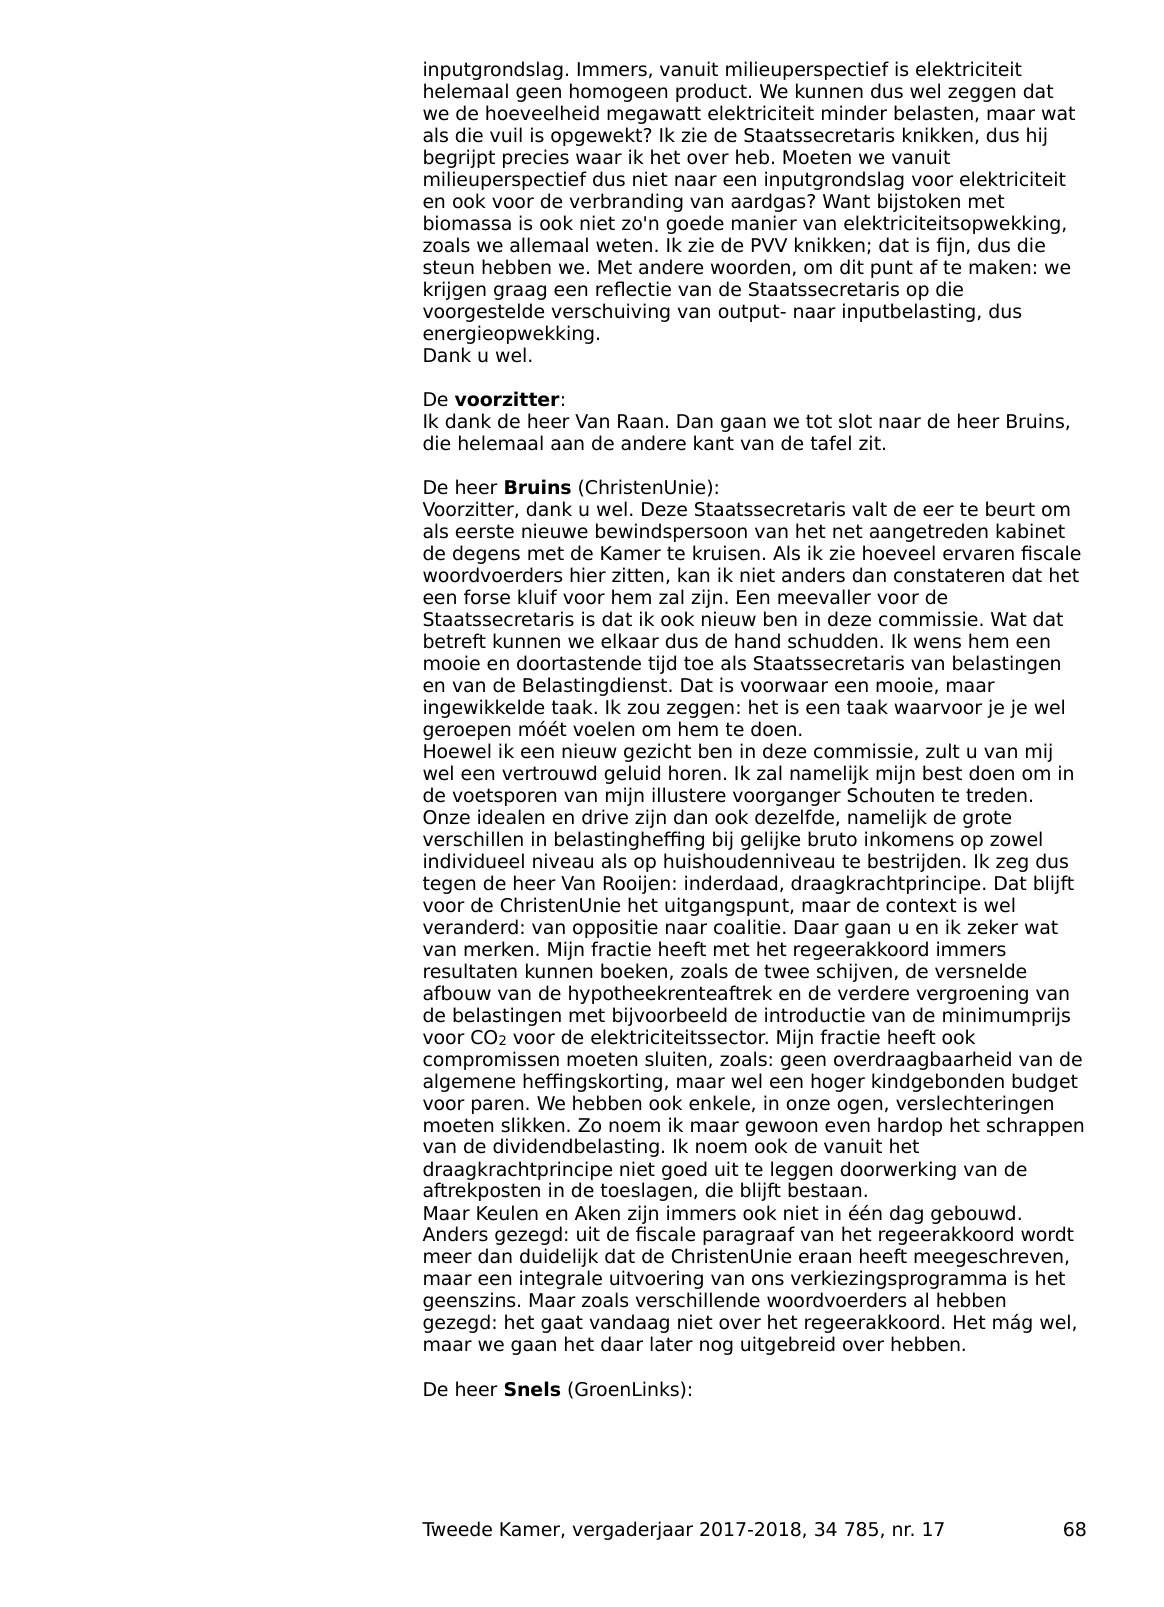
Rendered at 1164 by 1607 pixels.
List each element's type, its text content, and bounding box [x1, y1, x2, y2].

text inputgrondslag. Immers, vanuit milieuperspectief is elektriciteit helemaal geen homogeen product. We kunnen dus wel zeggen dat we de hoeveelheid megawatt elektriciteit minder belasten, maar wat als die vuil is opgewekt? Ik zie de Staatssecretaris knikken, dus hij begrijpt precies waar ik het over heb. Moeten we vanuit milieuperspectief dus niet naar een inputgrondslag voor elektriciteit en ook voor de verbranding van aardgas? Want bijstoken met biomassa is ook niet zo'n goede manier van elektriciteitsopwekking, zoals we allemaal weten. Ik zie de PVV knikken; dat is fijn, dus die steun hebben we. Met andere woorden, om dit punt af te maken: we krijgen graag een reflectie van de Staatssecretaris op die voorgestelde verschuiving van output- naar inputbelasting, dus energieopwekking. [422, 59, 1087, 345]
text Voorzitter, dank u wel. Deze Staatssecretaris valt de eer te beurt om als eerste nieuwe bewindspersoon van het net aangetreden kabinet de degens met de Kamer te kruisen. Als ik zie hoeveel ervaren fiscale woordvoerders hier zitten, kan ik niet anders dan constateren dat het een forse kluif voor hem zal zijn. Een meevaller voor de Staatssecretaris is dat ik ook nieuw ben in deze commissie. Wat dat betreft kunnen we elkaar dus de hand schudden. Ik wens hem een mooie en doortastende tijd toe als Staatssecretaris van belastingen en van de Belastingdienst. Dat is voorwaar een mooie, maar ingewikkelde taak. Ik zou zeggen: het is een taak waarvoor je je wel geroepen móét voelen om hem te doen. [422, 499, 1087, 741]
text Ik dank de heer Van Raan. Dan gaan we tot slot naar de heer Bruins, die helemaal aan de andere kant van de tafel zit. [422, 411, 1087, 455]
text De voorzitter: [422, 389, 1087, 411]
text De heer Bruins (ChristenUnie): [422, 477, 1087, 499]
text De heer Snels (GroenLinks): [422, 1378, 1087, 1400]
text Hoewel ik een nieuw gezicht ben in deze commissie, zult u van mij wel een vertrouwd geluid horen. Ik zal namelijk mijn best doen om in de voetsporen van mijn illustere voorganger Schouten te treden. Onze idealen en drive zijn dan ook dezelfde, namelijk de grote verschillen in belastingheffing bij gelijke bruto inkomens op zowel individueel niveau als op huishoudenniveau te bestrijden. Ik zeg dus tegen de heer Van Rooijen: inderdaad, draagkrachtprincipe. Dat blijft voor de ChristenUnie het uitgangspunt, maar de context is wel veranderd: van oppositie naar coalitie. Daar gaan u en ik zeker wat van merken. Mijn fractie heeft met het regeerakkoord immers resultaten kunnen boeken, zoals de twee schijven, de versnelde afbouw van de hypotheekrenteaftrek en de verdere vergroening van de belastingen met bijvoorbeeld de introductie van de minimumprijs voor CO2 voor de elektriciteitssector. Mijn fractie heeft ook compromissen moeten sluiten, zoals: geen overdraagbaarheid van de algemene heffingskorting, maar wel een hoger kindgebonden budget voor paren. We hebben ook enkele, in onze ogen, verslechteringen moeten slikken. Zo noem ik maar gewoon even hardop het schrappen van de dividendbelasting. Ik noem ook de vanuit het draagkrachtprincipe niet goed uit te leggen doorwerking van de aftrekposten in de toeslagen, die blijft bestaan. [422, 741, 1087, 1202]
text Maar Keulen en Aken zijn immers ook niet in één dag gebouwd. Anders gezegd: uit de fiscale paragraaf van het regeerakkoord wordt meer dan duidelijk dat de ChristenUnie eraan heeft meegeschreven, maar een integrale uitvoering van ons verkiezingsprogramma is het geenszins. Maar zoals verschillende woordvoerders al hebben gezegd: het gaat vandaag niet over het regeerakkoord. Het mág wel, maar we gaan het daar later nog uitgebreid over hebben. [422, 1202, 1087, 1356]
text Dank u wel. [422, 345, 1087, 367]
